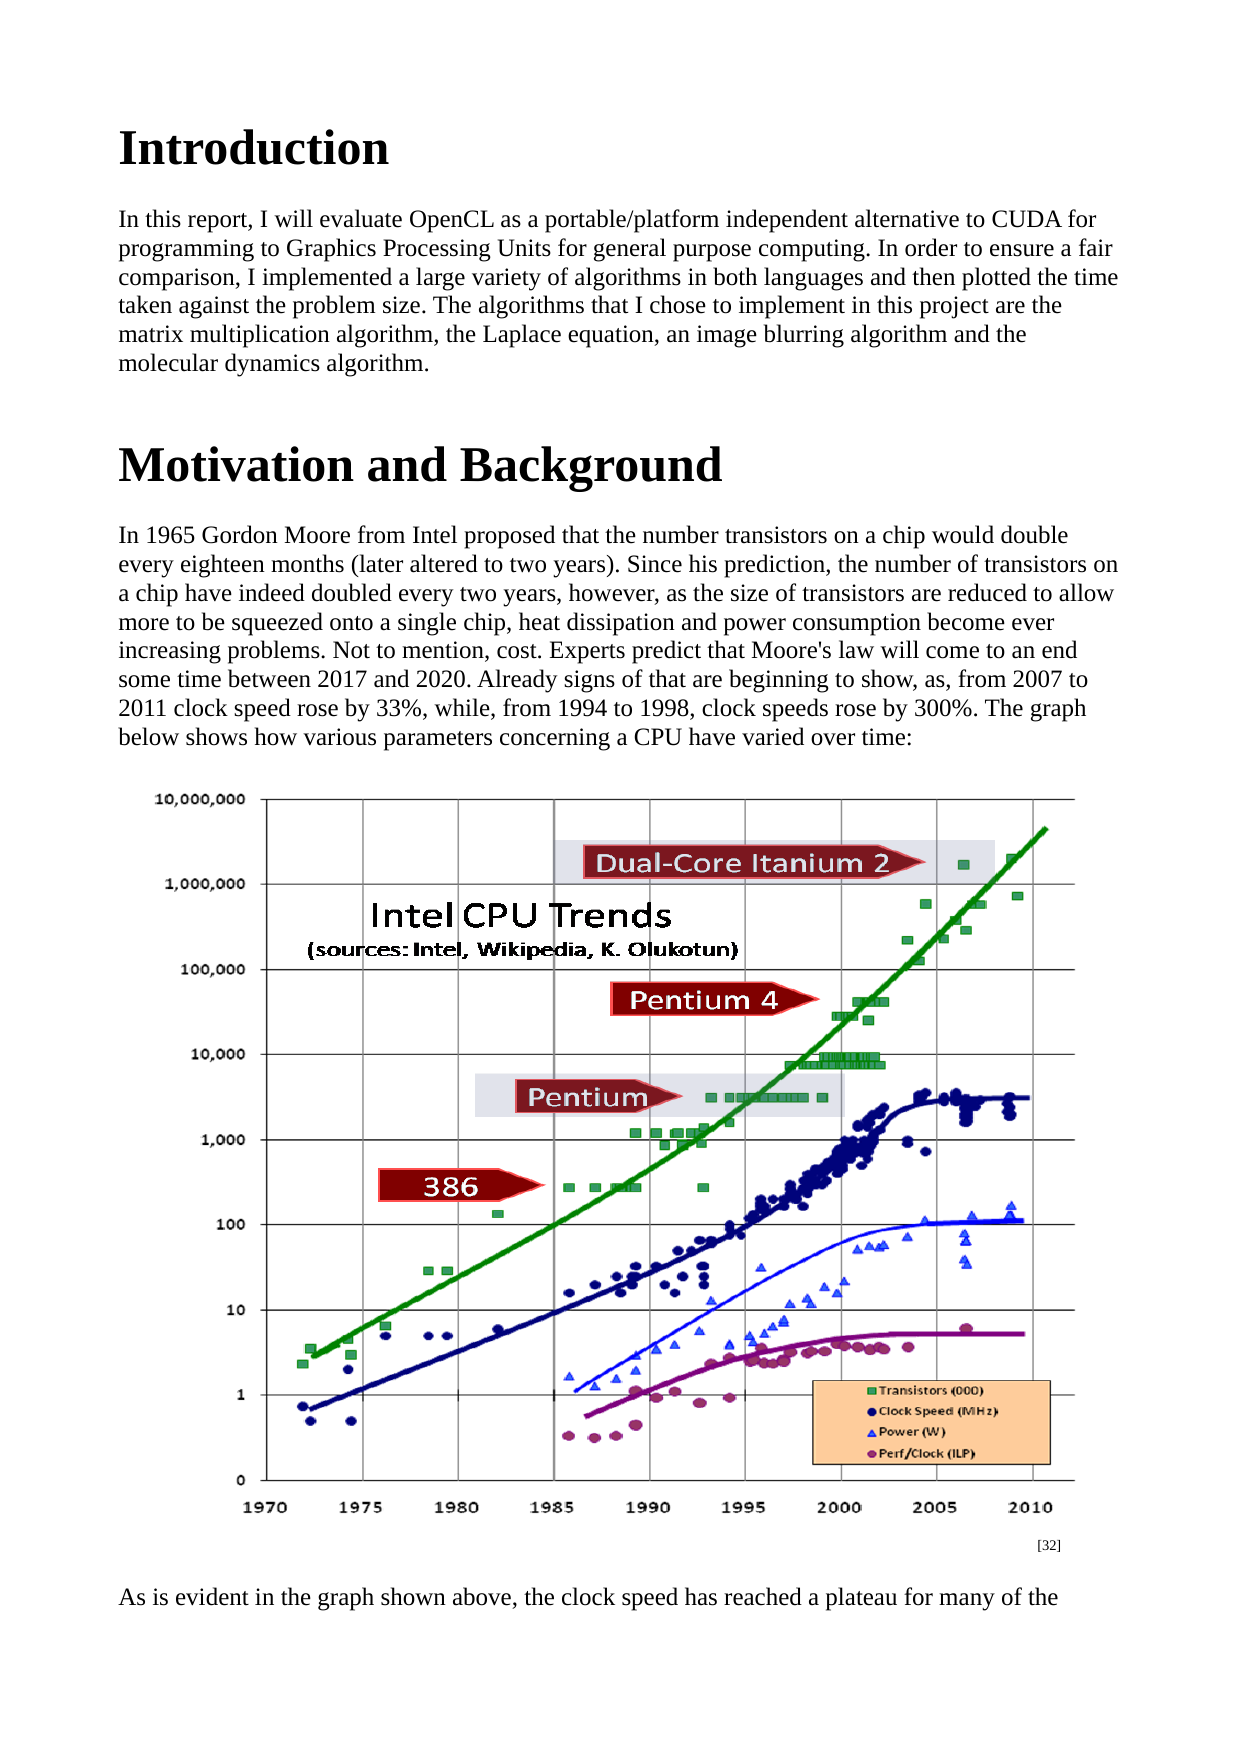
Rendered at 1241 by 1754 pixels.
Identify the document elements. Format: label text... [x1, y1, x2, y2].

text In 1965 Gordon Moore from Intel proposed that the number transistors on a chip would double every eighteen months (later altered to two years). Since his prediction, the number of transistors on a chip have indeed doubled every two years, however, as the size of transistors are reduced to allow more to be squeezed onto a single chip, heat dissipation and power consumption become ever increasing problems. Not to mention, cost. Experts predict that Moore's law will come to an end some time between 2017 and 2020. Already signs of that are beginning to show, as, from 2007 to 2011 clock speed rose by 33%, while, from 1994 to 1998, clock speeds rose by 300%. The graph below shows how various parameters concerning a CPU have varied over time: [118, 521, 1122, 751]
picture [145, 772, 1100, 1525]
text Introduction [118, 118, 1122, 176]
text As is evident in the graph shown above, the clock speed has reached a plateau for many of the [118, 1582, 1122, 1611]
text In this report, I will evaluate OpenCL as a portable/platform independent alternative to CUDA for programming to Graphics Processing Units for general purpose computing. In order to ensure a fair comparison, I implemented a large variety of algorithms in both languages and then plotted the time taken against the problem size. The algorithms that I chose to implement in this project are the matrix multiplication algorithm, the Laplace equation, an image blurring algorithm and the molecular dynamics algorithm. [118, 204, 1122, 377]
text Motivation and Background [118, 434, 1122, 492]
